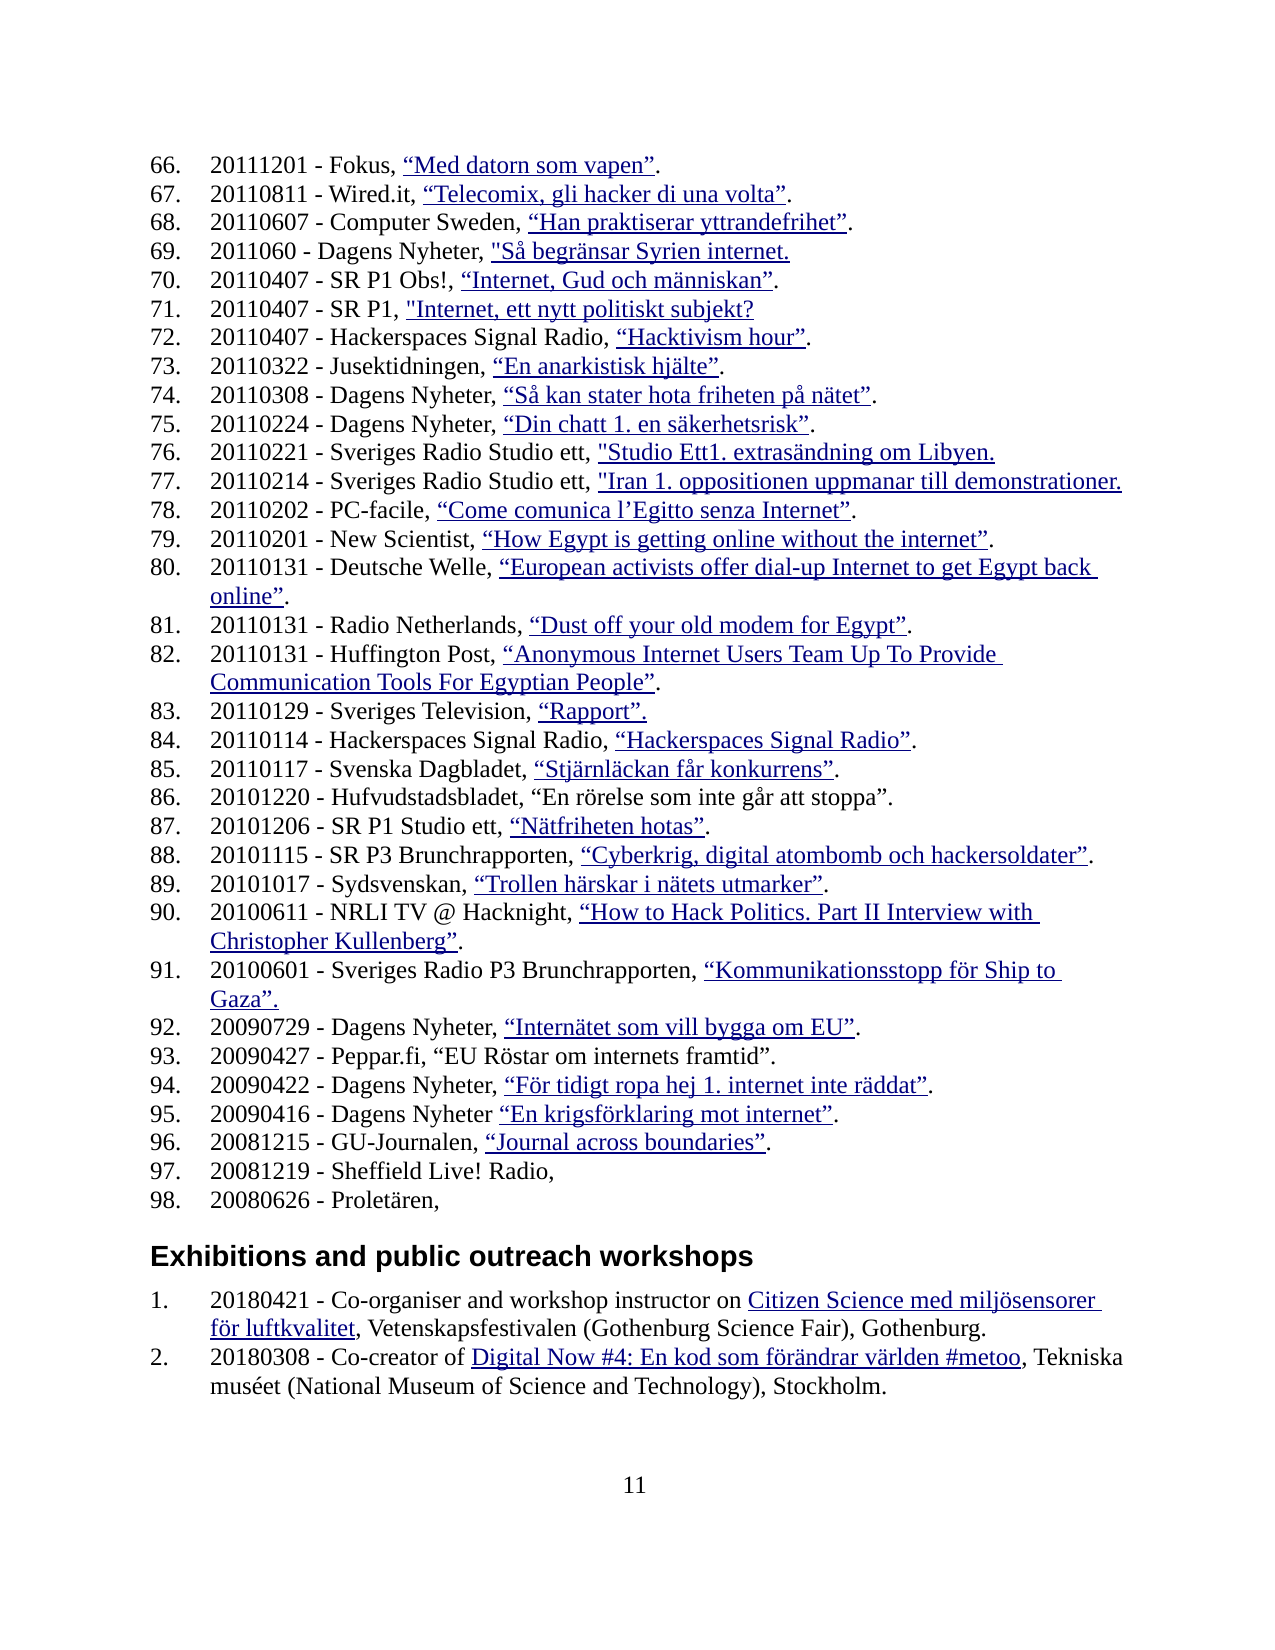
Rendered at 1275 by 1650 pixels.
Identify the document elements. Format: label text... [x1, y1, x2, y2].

list 20100601 - Sveriges Radio P3 Brunchrapporten, “Kommunikationsstopp för Ship to Gaza”. [150, 955, 1125, 1012]
list 20110407 - SR P1 Obs!, “Internet, Gud och människan”. [150, 265, 1125, 294]
list 20110407 - Hackerspaces Signal Radio, “Hacktivism hour”. [150, 322, 1125, 351]
list 20100611 - NRLI TV @ Hacknight, “How to Hack Politics. Part II Interview with Christopher Kullenberg”. [150, 897, 1125, 955]
list 20110131 - Radio Netherlands, “Dust off your old modem for Egypt”. [150, 610, 1125, 639]
list 20090422 - Dagens Nyheter, “För tidigt ropa hej 1. internet inte räddat”. [150, 1070, 1125, 1099]
list 20110131 - Deutsche Welle, “European activists offer dial-up Internet to get Egypt back online”. [150, 552, 1125, 610]
list 2011060 - Dagens Nyheter, "Så begränsar Syrien internet. [150, 236, 1125, 265]
list 20110201 - New Scientist, “How Egypt is getting online without the internet”. [150, 524, 1125, 552]
list 20101206 - SR P1 Studio ett, “Nätfriheten hotas”. [150, 811, 1125, 840]
list 20080626 - Proletären, [150, 1185, 1125, 1214]
list 20110114 - Hackerspaces Signal Radio, “Hackerspaces Signal Radio”. [150, 725, 1125, 754]
list 20110322 - Jusektidningen, “En anarkistisk hjälte”. [150, 351, 1125, 380]
list 20101115 - SR P3 Brunchrapporten, “Cyberkrig, digital atombomb och hackersoldater”. [150, 840, 1125, 869]
list 20110607 - Computer Sweden, “Han praktiserar yttrandefrihet”. [150, 207, 1125, 236]
list 20110407 - SR P1, "Internet, ett nytt politiskt subjekt? [150, 294, 1125, 322]
list 20110214 - Sveriges Radio Studio ett, "Iran 1. oppositionen uppmanar till demonstrationer. [150, 466, 1125, 495]
list 20101017 - Sydsvenskan, “Trollen härskar i nätets utmarker”. [150, 869, 1125, 897]
list 20090729 - Dagens Nyheter, “Internätet som vill bygga om EU”. [150, 1012, 1125, 1041]
list 20081219 - Sheffield Live! Radio, [150, 1156, 1125, 1185]
list 20110131 - Huffington Post, “Anonymous Internet Users Team Up To Provide Communication Tools For Egyptian People”. [150, 639, 1125, 696]
list 20110202 - PC-facile, “Come comunica l’Egitto senza Internet”. [150, 495, 1125, 524]
subtitle Exhibitions and public outreach workshops [150, 1239, 1125, 1272]
list 20110221 - Sveriges Radio Studio ett, "Studio Ett1. extrasändning om Libyen. [150, 437, 1125, 466]
list 20111201 - Fokus, “Med datorn som vapen”. [150, 150, 1125, 179]
list 20180421 - Co-organiser and workshop instructor on Citizen Science med miljösensorer för luftkvalitet, Vetenskapsfestivalen (Gothenburg Science Fair), Gothenburg. [150, 1285, 1125, 1342]
list 20101220 - Hufvudstadsbladet, “En rörelse som inte går att stoppa”. [150, 782, 1125, 811]
list 20180308 - Co-creator of Digital Now #4: En kod som förändrar världen #metoo, Tekniska muséet (National Museum of Science and Technology), Stockholm. [150, 1342, 1125, 1400]
list 20090416 - Dagens Nyheter “En krigsförklaring mot internet”. [150, 1099, 1125, 1127]
list 20081215 - GU-Journalen, “Journal across boundaries”. [150, 1127, 1125, 1156]
list 20110811 - Wired.it, “Telecomix, gli hacker di una volta”. [150, 179, 1125, 207]
list 20090427 - Peppar.fi, “EU Röstar om internets framtid”. [150, 1041, 1125, 1070]
list 20110117 - Svenska Dagbladet, “Stjärnläckan får konkurrens”. [150, 754, 1125, 782]
list 20110308 - Dagens Nyheter, “Så kan stater hota friheten på nätet”. [150, 380, 1125, 409]
list 20110224 - Dagens Nyheter, “Din chatt 1. en säkerhetsrisk”. [150, 409, 1125, 437]
list 20110129 - Sveriges Television, “Rapport”. [150, 696, 1125, 725]
